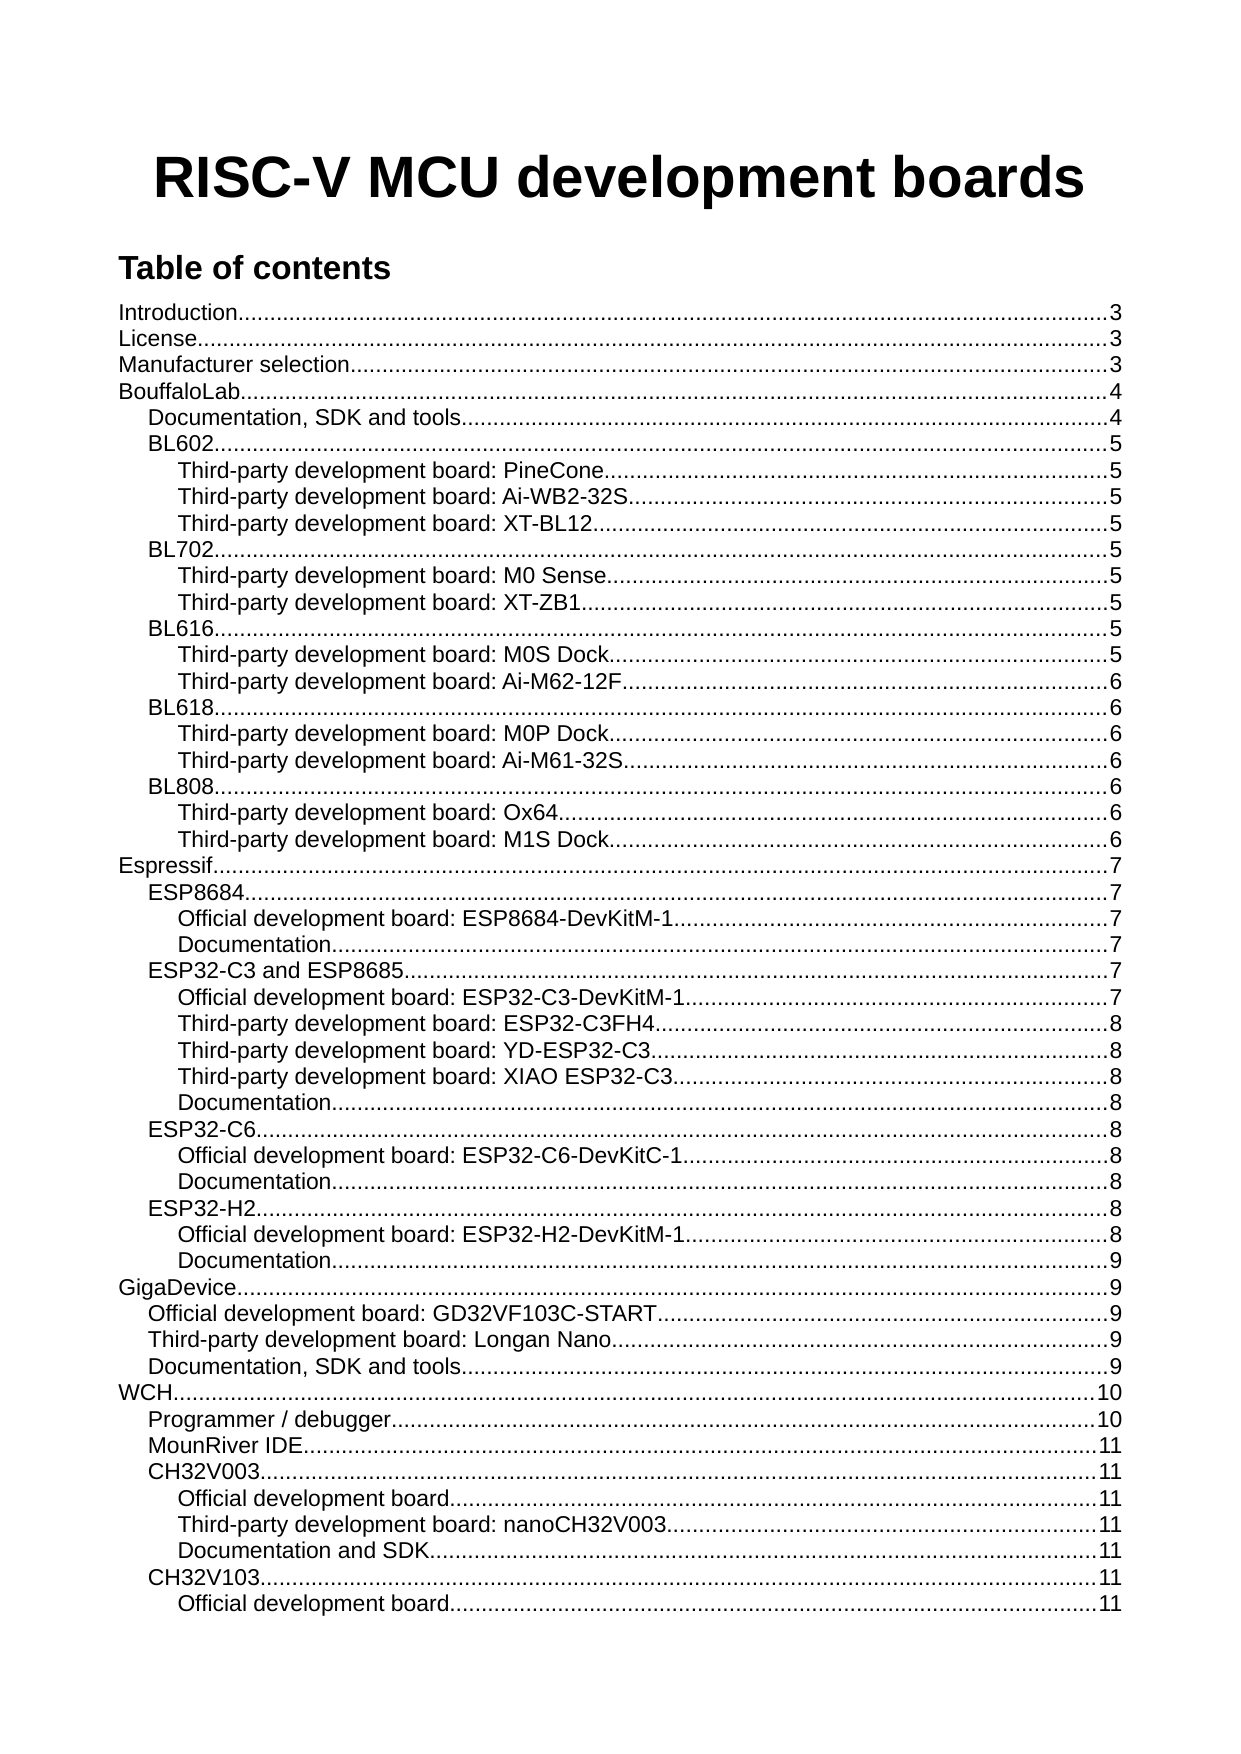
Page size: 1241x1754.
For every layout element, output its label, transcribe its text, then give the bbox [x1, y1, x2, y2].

text Third-party development board: XT-ZB1 5 [177, 588, 1122, 615]
text Documentation 7 [177, 931, 1122, 957]
text Documentation 8 [177, 1089, 1122, 1116]
text GigaDevice 9 [118, 1274, 1122, 1300]
text BL618 6 [148, 694, 1122, 720]
text Third-party development board: M0 Sense 5 [177, 562, 1122, 588]
text Official development board: ESP32-C6-DevKitC-1 8 [177, 1142, 1122, 1168]
text WCH 10 [118, 1379, 1122, 1406]
text CH32V103 11 [148, 1564, 1122, 1590]
text Third-party development board: PineCone 5 [177, 457, 1122, 483]
text Official development board: ESP32-H2-DevKitM-1 8 [177, 1221, 1122, 1247]
text Documentation and SDK 11 [177, 1537, 1122, 1564]
text Third-party development board: Ox64 6 [177, 799, 1122, 826]
text Third-party development board: M0S Dock 5 [177, 641, 1122, 668]
title RISC-V MCU development boards [118, 143, 1122, 210]
text Third-party development board: Ai-M61-32S 6 [177, 747, 1122, 773]
text Third-party development board: XT-BL12 5 [177, 509, 1122, 536]
text BL616 5 [148, 615, 1122, 641]
text Documentation, SDK and tools 9 [148, 1353, 1122, 1379]
text Third-party development board: Ai-M62-12F 6 [177, 668, 1122, 694]
text Manufacturer selection 3 [118, 351, 1122, 378]
subtitle Table of contents [118, 248, 1122, 286]
text ESP32-C3 and ESP8685 7 [148, 957, 1122, 984]
text Official development board: ESP32-C3-DevKitM-1 7 [177, 984, 1122, 1010]
text Third-party development board: XIAO ESP32-C3 8 [177, 1063, 1122, 1089]
text Official development board: GD32VF103C-START 9 [148, 1300, 1122, 1326]
text ESP8684 7 [148, 878, 1122, 905]
text Official development board 11 [177, 1484, 1122, 1511]
text Introduction 3 [118, 299, 1122, 325]
text License 3 [118, 325, 1122, 351]
text Documentation 9 [177, 1247, 1122, 1274]
text Official development board: ESP8684-DevKitM-1 7 [177, 905, 1122, 931]
text ESP32-C6 8 [148, 1116, 1122, 1142]
text Third-party development board: YD-ESP32-C3 8 [177, 1037, 1122, 1063]
text Documentation, SDK and tools 4 [148, 404, 1122, 430]
text Third-party development board: nanoCH32V003 11 [177, 1511, 1122, 1537]
text Documentation 8 [177, 1168, 1122, 1195]
text Third-party development board: M0P Dock 6 [177, 720, 1122, 747]
text Third-party development board: Ai-WB2-32S 5 [177, 483, 1122, 509]
text BL702 5 [148, 536, 1122, 562]
text BL808 6 [148, 773, 1122, 799]
text Third-party development board: Longan Nano 9 [148, 1326, 1122, 1353]
text CH32V003 11 [148, 1458, 1122, 1484]
text Programmer / debugger 10 [148, 1406, 1122, 1432]
text Espressif 7 [118, 852, 1122, 878]
text BL602 5 [148, 430, 1122, 457]
text BouffaloLab 4 [118, 378, 1122, 404]
text Official development board 11 [177, 1590, 1122, 1616]
text MounRiver IDE 11 [148, 1432, 1122, 1458]
text ESP32-H2 8 [148, 1195, 1122, 1221]
text Third-party development board: ESP32-C3FH4 8 [177, 1010, 1122, 1037]
text Third-party development board: M1S Dock 6 [177, 826, 1122, 852]
